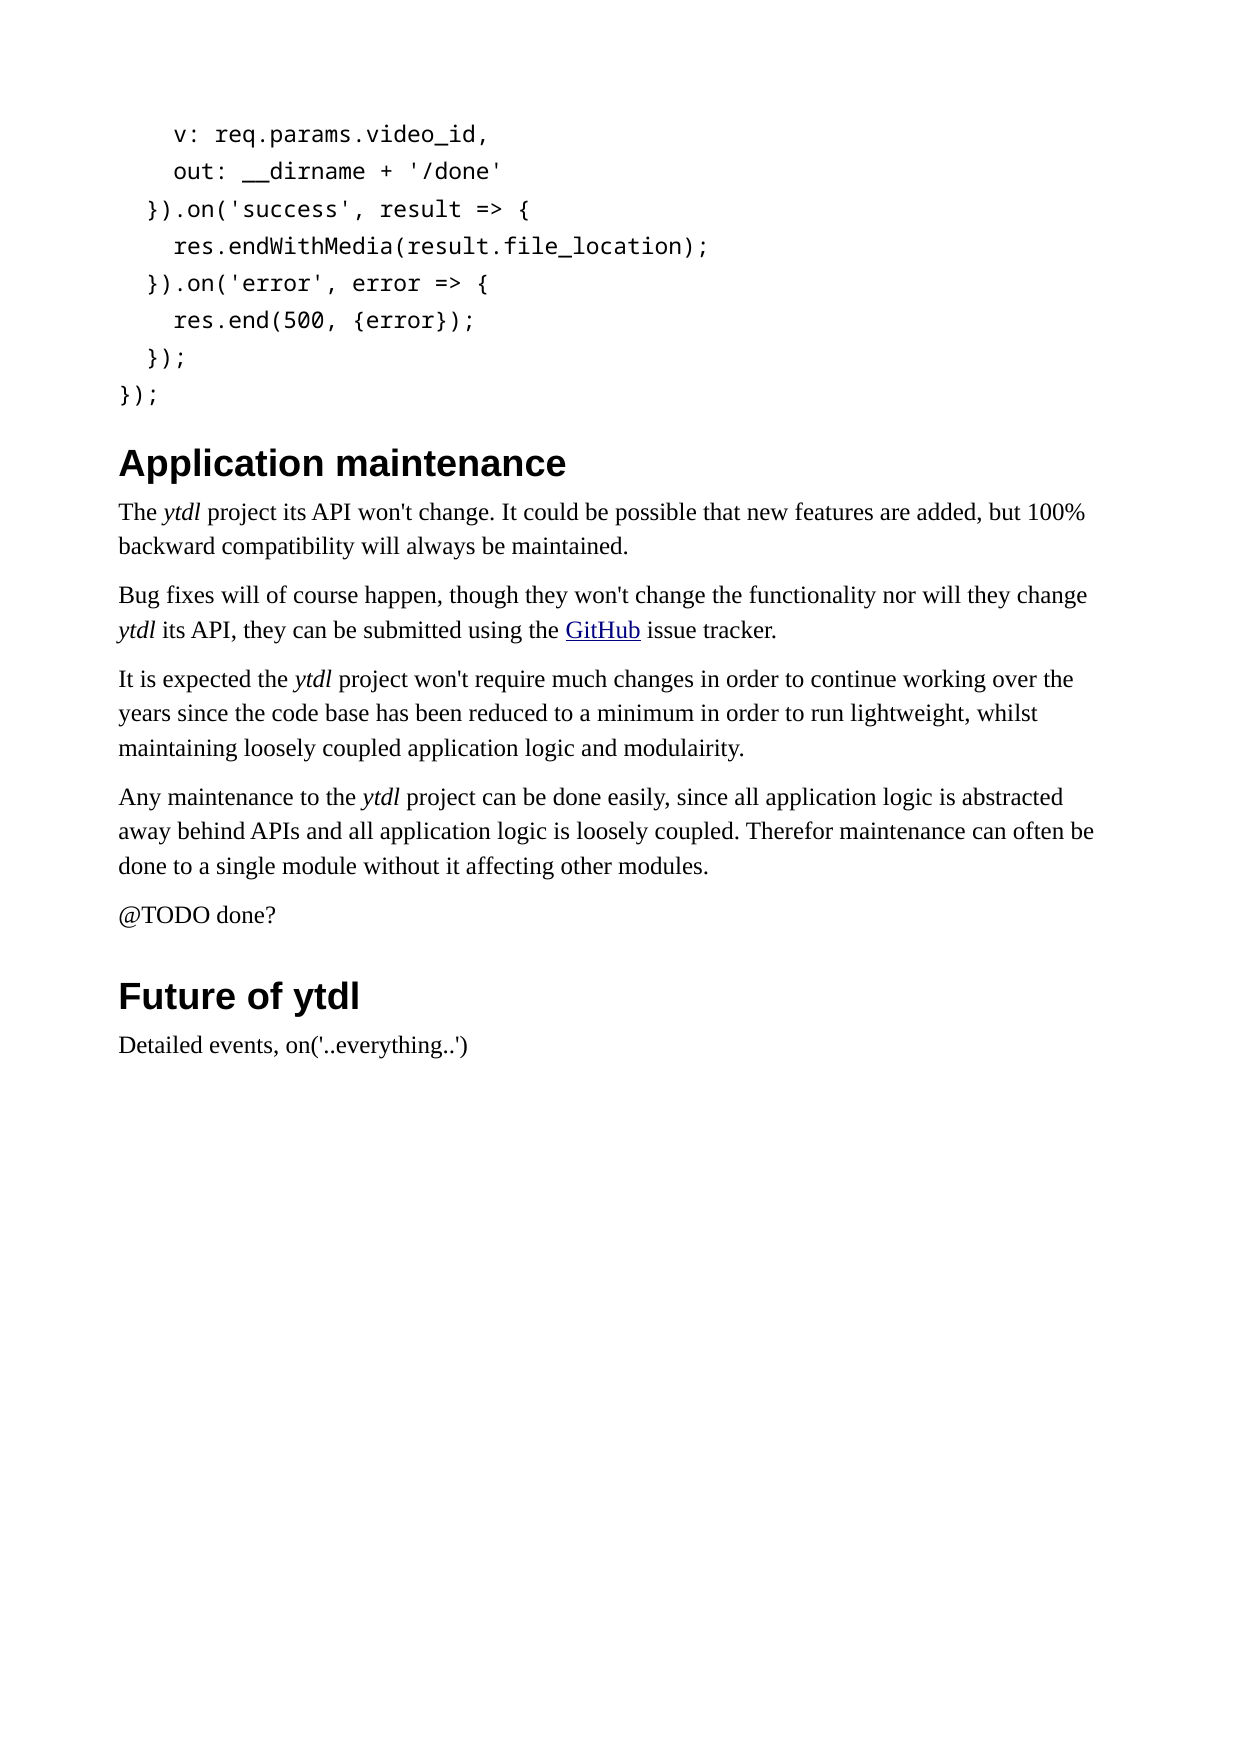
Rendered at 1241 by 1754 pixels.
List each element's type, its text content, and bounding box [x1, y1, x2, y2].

subtitle Future of ytdl [118, 974, 1122, 1018]
text v: req.params.video_id, [118, 118, 1122, 149]
text }); [118, 378, 1122, 410]
text }); [118, 341, 1122, 372]
text Bug fixes will of course happen, though they won't change the functionality nor will they change ytdl its API, they can be submitted using the GitHub issue tracker. [118, 580, 1122, 643]
text Detailed events, on('..everything..') [118, 1030, 1122, 1059]
text The ytdl project its API won't change. It could be possible that new features are added, but 100% backward compatibility will always be maintained. [118, 497, 1122, 560]
text It is expected the ytdl project won't require much changes in order to continue working over the years since the code base has been reduced to a minimum in order to run lightweight, whilst maintaining loosely coupled application logic and modulairity. [118, 664, 1122, 762]
subtitle Application maintenance [118, 441, 1122, 484]
text out: __dirname + '/done' [118, 155, 1122, 187]
text }).on('error', error => { [118, 267, 1122, 298]
text }).on('success', result => { [118, 192, 1122, 224]
text res.end(500, {error}); [118, 304, 1122, 335]
text res.endWithMedia(result.file_location); [118, 230, 1122, 261]
text @TODO done? [118, 900, 1122, 929]
text Any maintenance to the ytdl project can be done easily, since all application logic is abstracted away behind APIs and all application logic is loosely coupled. Therefor maintenance can often be done to a single module without it affecting other modules. [118, 782, 1122, 879]
